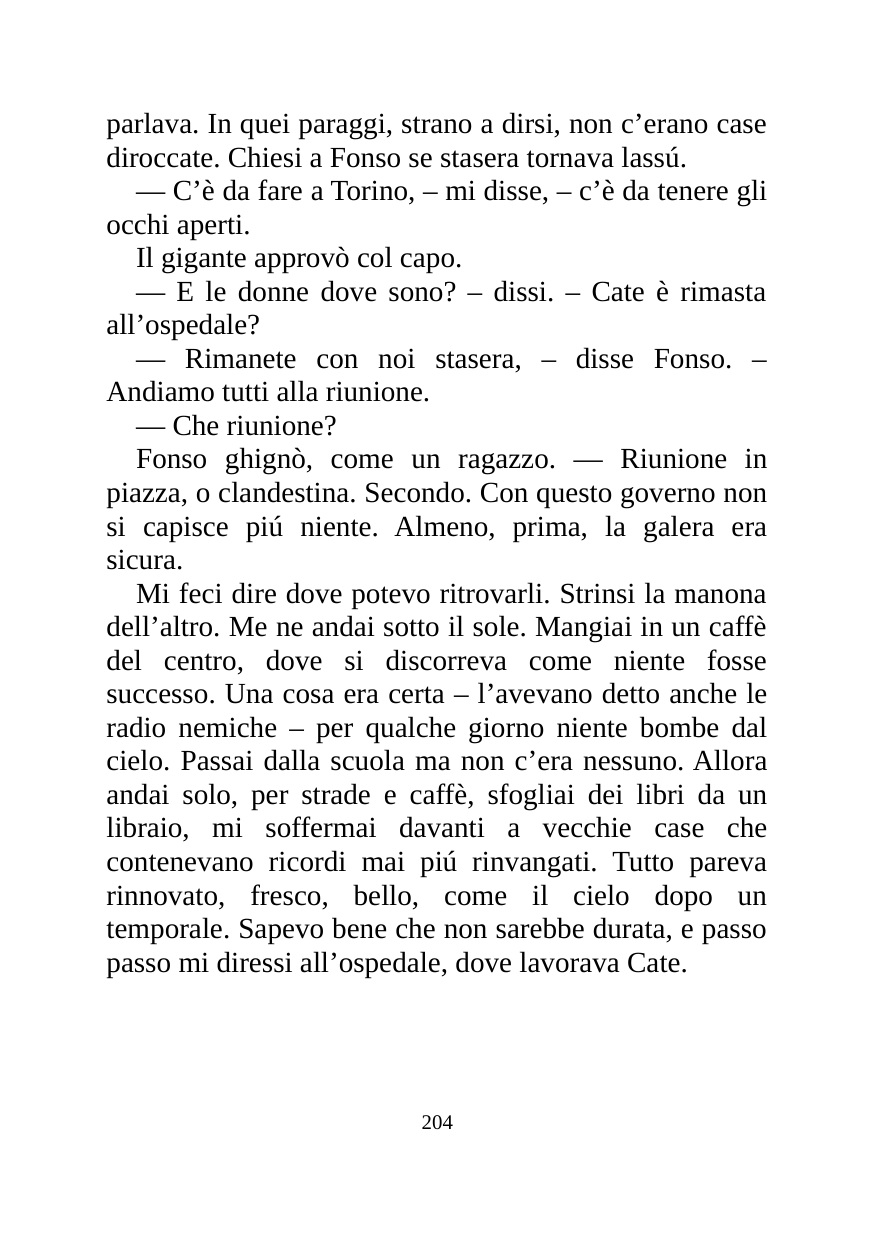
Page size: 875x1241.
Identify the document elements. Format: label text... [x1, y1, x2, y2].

text — Che riunione? [106, 408, 768, 442]
text Mi feci dire dove potevo ritrovarli. Strinsi la manona dell’altro. Me ne andai sotto il sole. Mangiai in un caffè del centro, dove si discorreva come niente fosse successo. Una cosa era certa – l’avevano detto anche le radio nemiche – per qualche giorno niente bombe dal cielo. Passai dalla scuola ma non c’era nessuno. Allora andai solo, per strade e caffè, sfogliai dei libri da un libraio, mi soffermai davanti a vecchie case che contenevano ricordi mai piú rinvangati. Tutto pareva rinnovato, fresco, bello, come il cielo dopo un temporale. Sapevo bene che non sarebbe durata, e passo passo mi diressi all’ospedale, dove lavorava Cate. [106, 576, 768, 978]
text Fonso ghignò, come un ragazzo. — Riunione in piazza, o clandestina. Secondo. Con questo governo non si capisce piú niente. Almeno, prima, la galera era sicura. [106, 442, 768, 576]
text parlava. In quei paraggi, strano a dirsi, non c’erano case diroccate. Chiesi a Fonso se stasera tornava lassú. [106, 106, 768, 173]
text — E le donne dove sono? – dissi. – Cate è rimasta all’ospedale? [106, 274, 768, 341]
text — Rimanete con noi stasera, – disse Fonso. – Andiamo tutti alla riunione. [106, 341, 768, 408]
text Il gigante approvò col capo. [106, 240, 768, 274]
text — C’è da fare a Torino, – mi disse, – c’è da tenere gli occhi aperti. [106, 173, 768, 240]
